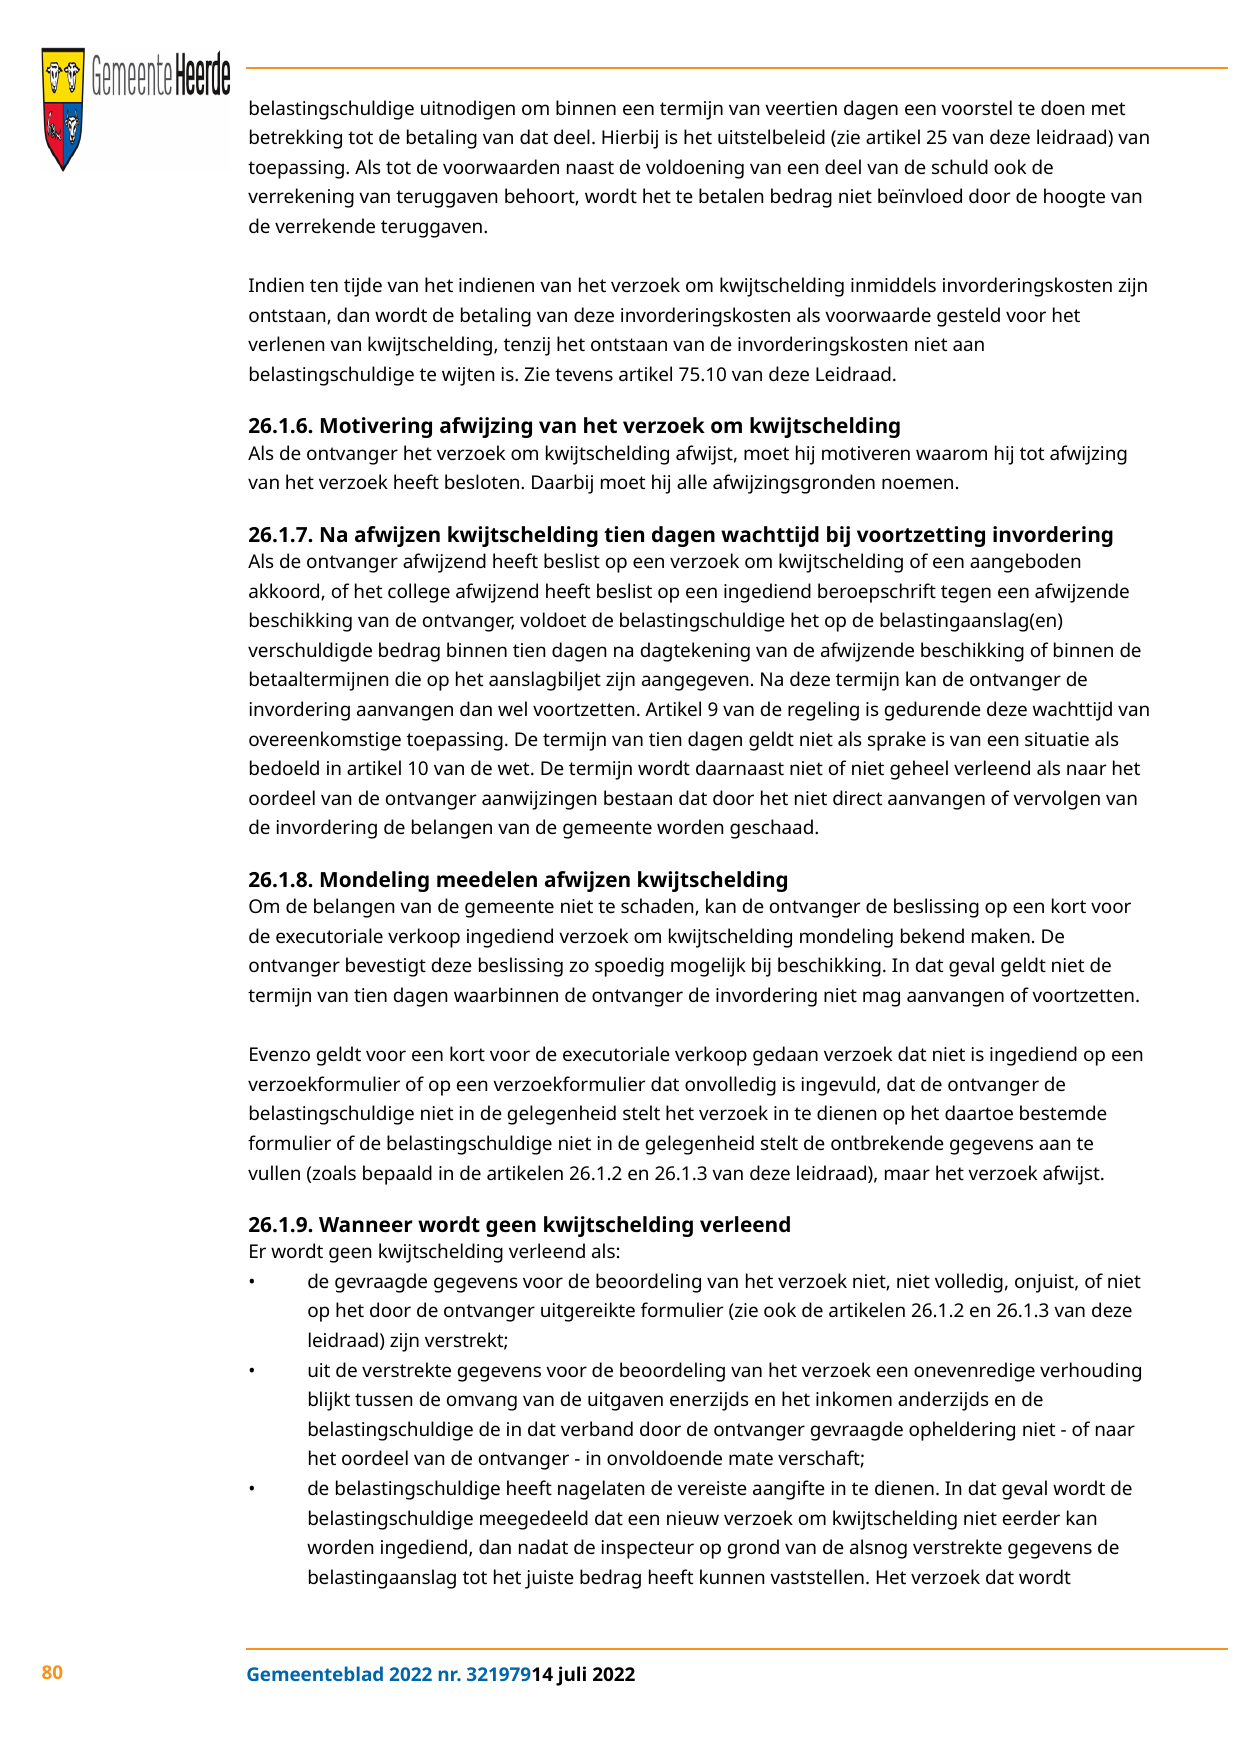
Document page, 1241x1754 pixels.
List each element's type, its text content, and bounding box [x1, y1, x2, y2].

text Als de ontvanger afwijzend heeft beslist op een verzoek om kwijtschelding of een aangeboden akkoord, of het college afwijzend heeft beslist op een ingediend beroepschrift tegen een afwijzende beschikking van de ontvanger, voldoet de belastingschuldige het op de belastingaanslag(en) verschuldigde bedrag binnen tien dagen na dagtekening van de afwijzende beschikking of binnen de betaaltermijnen die op het aanslagbiljet zijn aangegeven. Na deze termijn kan de ontvanger de invordering aanvangen dan wel voortzetten. Artikel 9 van de regeling is gedurende deze wachttijd van overeenkomstige toepassing. De termijn van tien dagen geldt niet als sprake is van een situatie als bedoeld in artikel 10 van de wet. De termijn wordt daarnaast niet of niet geheel verleend als naar het oordeel van de ontvanger aanwijzingen bestaan dat door het niet direct aanvangen of vervolgen van de invordering de belangen van de gemeente worden geschaad. [248, 548, 1152, 840]
text Als de ontvanger het verzoek om kwijtschelding afwijst, moet hij motiveren waarom hij tot afwijzing van het verzoek heeft besloten. Daarbij moet hij alle afwijzingsgronden noemen. [248, 440, 1152, 495]
text Om de belangen van de gemeente niet te schaden, kan de ontvanger de beslissing op een kort voor de executoriale verkoop ingediend verzoek om kwijtschelding mondeling bekend maken. De ontvanger bevestigt deze beslissing zo spoedig mogelijk bij beschikking. In dat geval geldt niet de termijn van tien dagen waarbinnen de ontvanger de invordering niet mag aanvangen of voortzetten. [248, 893, 1152, 1008]
text 26.1.7. Na afwijzen kwijtschelding tien dagen wachttijd bij voortzetting invordering [248, 520, 1152, 548]
list de belastingschuldige heeft nagelaten de vereiste aangifte in te dienen. In dat geval wordt de belastingschuldige meegedeeld dat een nieuw verzoek om kwijtschelding niet eerder kan worden ingediend, dan nadat de inspecteur op grond van de alsnog verstrekte gegevens de belastingaanslag tot het juiste bedrag heeft kunnen vaststellen. Het verzoek dat wordt [248, 1475, 1152, 1590]
text belastingschuldige uitnodigen om binnen een termijn van veertien dagen een voorstel te doen met betrekking tot de betaling van dat deel. Hierbij is het uitstelbeleid (zie artikel 25 van deze leidraad) van toepassing. Als tot de voorwaarden naast de voldoening van een deel van de schuld ook de verrekening van teruggaven behoort, wordt het te betalen bedrag niet beïnvloed door de hoogte van de verrekende teruggaven. [248, 95, 1152, 239]
text Indien ten tijde van het indienen van het verzoek om kwijtschelding inmiddels invorderingskosten zijn ontstaan, dan wordt de betaling van deze invorderingskosten als voorwaarde gesteld voor het verlenen van kwijtschelding, tenzij het ontstaan van de invorderingskosten niet aan belastingschuldige te wijten is. Zie tevens artikel 75.10 van deze Leidraad. [248, 272, 1152, 387]
picture [41, 47, 231, 172]
text 26.1.6. Motivering afwijzing van het verzoek om kwijtschelding [248, 411, 1152, 440]
text 26.1.8. Mondeling meedelen afwijzen kwijtschelding [248, 865, 1152, 893]
text Evenzo geldt voor een kort voor de executoriale verkoop gedaan verzoek dat niet is ingediend op een verzoekformulier of op een verzoekformulier dat onvolledig is ingevuld, dat de ontvanger de belastingschuldige niet in de gelegenheid stelt het verzoek in te dienen op het daartoe bestemde formulier of de belastingschuldige niet in de gelegenheid stelt de ontbrekende gegevens aan te vullen (zoals bepaald in de artikelen 26.1.2 en 26.1.3 van deze leidraad), maar het verzoek afwijst. [248, 1041, 1152, 1185]
text Er wordt geen kwijtschelding verleend als: [248, 1238, 1152, 1264]
list de gevraagde gegevens voor de beoordeling van het verzoek niet, niet volledig, onjuist, of niet op het door de ontvanger uitgereikte formulier (zie ook de artikelen 26.1.2 en 26.1.3 van deze leidraad) zijn verstrekt; [248, 1268, 1152, 1353]
list uit de verstrekte gegevens voor de beoordeling van het verzoek een onevenredige verhouding blijkt tussen de omvang van de uitgaven enerzijds en het inkomen anderzijds en de belastingschuldige de in dat verband door de ontvanger gevraagde opheldering niet - of naar het oordeel van de ontvanger - in onvoldoende mate verschaft; [248, 1357, 1152, 1471]
text 26.1.9. Wanneer wordt geen kwijtschelding verleend [248, 1210, 1152, 1238]
